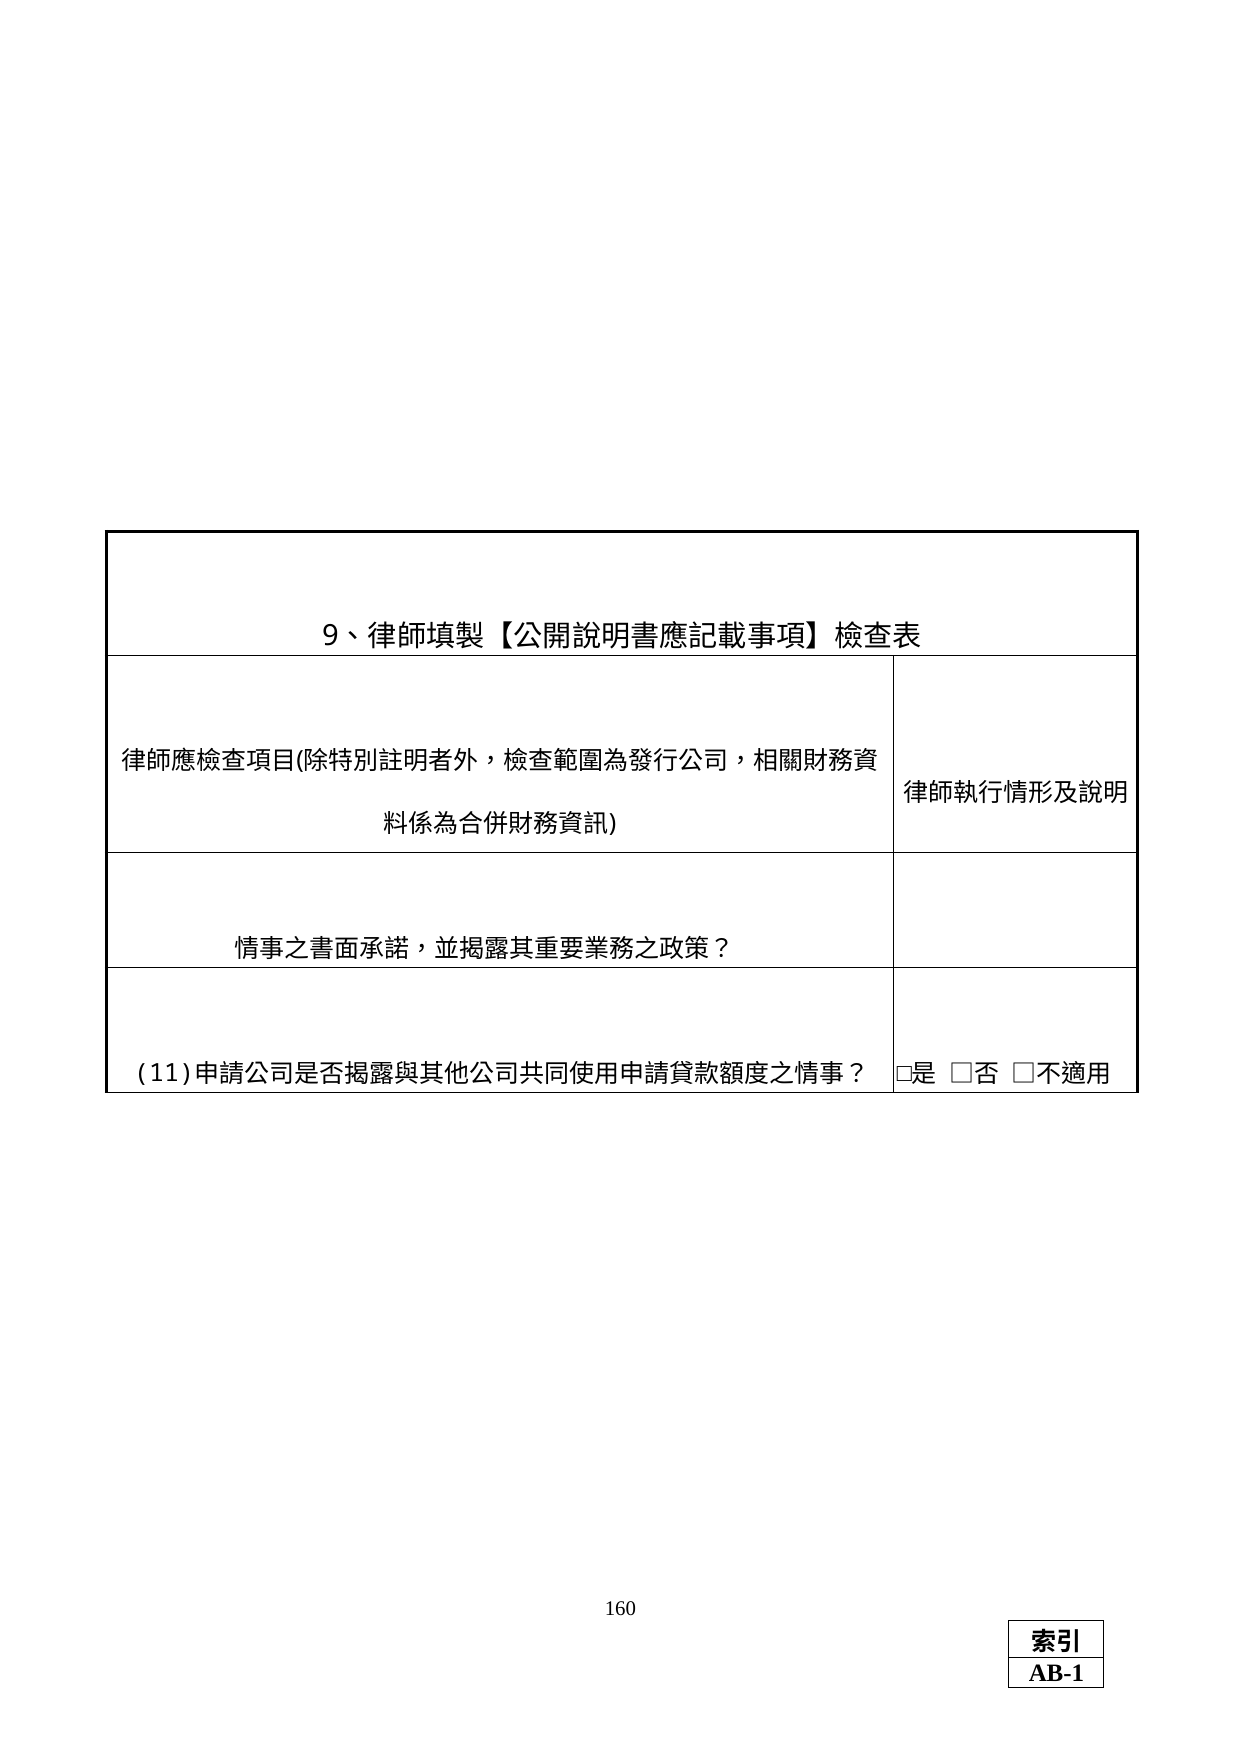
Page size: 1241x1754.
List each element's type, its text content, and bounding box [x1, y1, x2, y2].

table_cell □是 □否 □不適用 [894, 968, 1136, 1092]
table_cell [894, 853, 1136, 967]
table_header 9、律師填製【公開說明書應記載事項】檢查表 [108, 533, 1136, 655]
table_cell 律師執行情形及說明 [894, 656, 1136, 852]
table_cell 律師應檢查項目(除特別註明者外，檢查範圍為發行公司，相關財務資料係為合併財務資訊) [108, 656, 893, 852]
table_cell 情事之書面承諾，並揭露其重要業務之政策？ [108, 853, 893, 967]
table_cell 申請公司是否揭露與其他公司共同使用申請貸款額度之情事？ [108, 968, 893, 1092]
